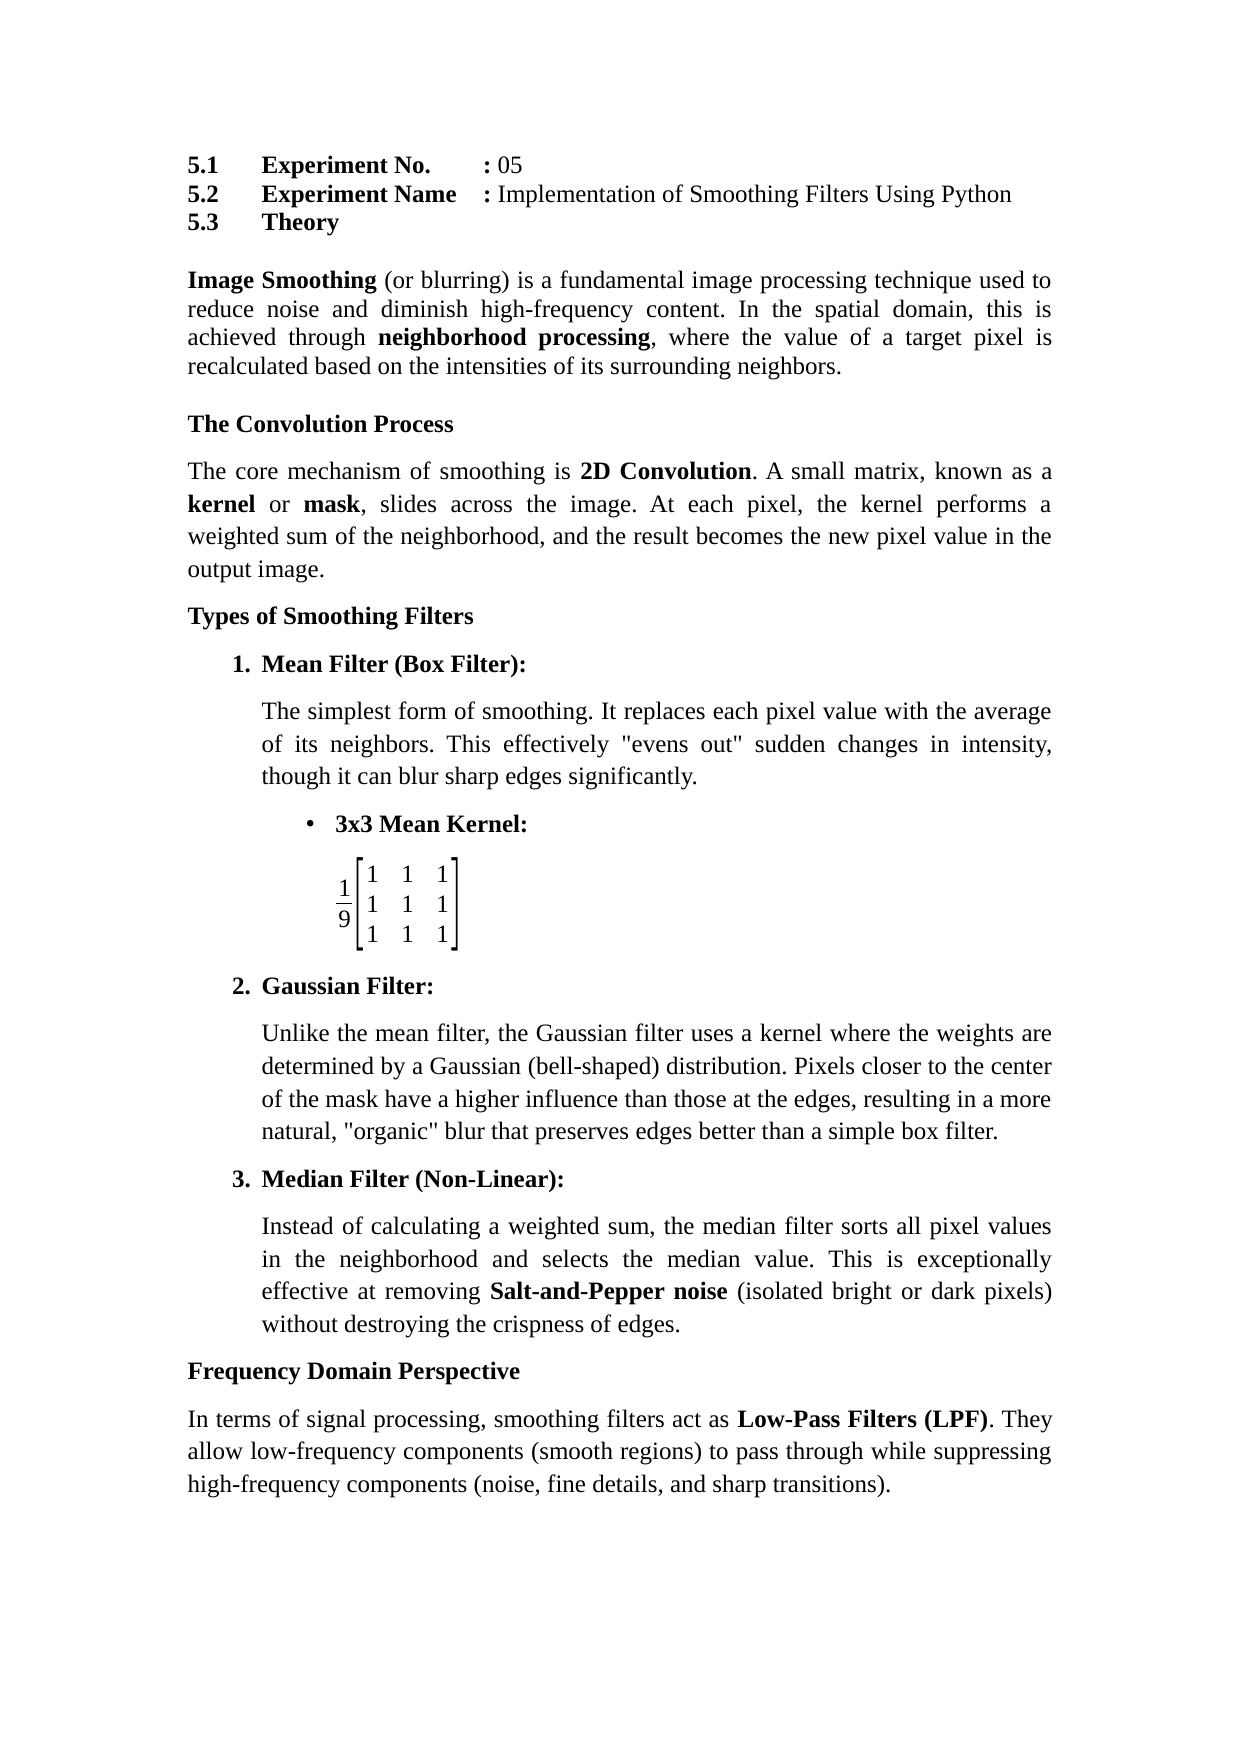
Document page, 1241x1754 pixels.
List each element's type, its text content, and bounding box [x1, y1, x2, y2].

text The core mechanism of smoothing is 2D Convolution. A small matrix, known as a kernel or mask, slides across the image. At each pixel, the kernel performs a weighted sum of the neighborhood, and the result becomes the new pixel value in the output image. [187, 456, 1053, 583]
list Instead of calculating a weighted sum, the median filter sorts all pixel values in the neighborhood and selects the median value. This is exceptionally effective at removing Salt-and-Pepper noise (isolated bright or dark pixels) without destroying the crispness of edges. [232, 1211, 1053, 1338]
text 5.2 Experiment Name : Implementation of Smoothing Filters Using Python [187, 179, 1053, 207]
text In terms of signal processing, smoothing filters act as Low-Pass Filters (LPF). They allow low-frequency components (smooth regions) to pass through while suppressing high-frequency components (noise, fine details, and sharp transitions). [187, 1404, 1053, 1498]
subtitle Frequency Domain Perspective [187, 1356, 1053, 1385]
list Gaussian Filter: [232, 971, 1053, 1000]
list The simplest form of smoothing. It replaces each pixel value with the average of its neighbors. This effectively "evens out" sudden changes in intensity, though it can blur sharp edges significantly. [232, 696, 1053, 790]
subtitle The Convolution Process [187, 409, 1053, 437]
list Median Filter (Non-Linear): [232, 1164, 1053, 1192]
text 5.3 Theory [187, 207, 1053, 236]
text 5.1 Experiment No. : 05 [187, 150, 1053, 179]
subtitle Types of Smoothing Filters [187, 601, 1053, 630]
list 3x3 Mean Kernel: [306, 809, 1053, 837]
list Unlike the mean filter, the Gaussian filter uses a kernel where the weights are determined by a Gaussian (bell-shaped) distribution. Pixels closer to the center of the mask have a higher influence than those at the edges, resulting in a more natural, "organic" blur that preserves edges better than a simple box filter. [232, 1018, 1053, 1145]
text Image Smoothing (or blurring) is a fundamental image processing technique used to reduce noise and diminish high-frequency content. In the spatial domain, this is achieved through neighborhood processing, where the value of a target pixel is recalculated based on the intensities of its surrounding neighbors. [187, 265, 1053, 380]
list Mean Filter (Box Filter): [232, 649, 1053, 677]
